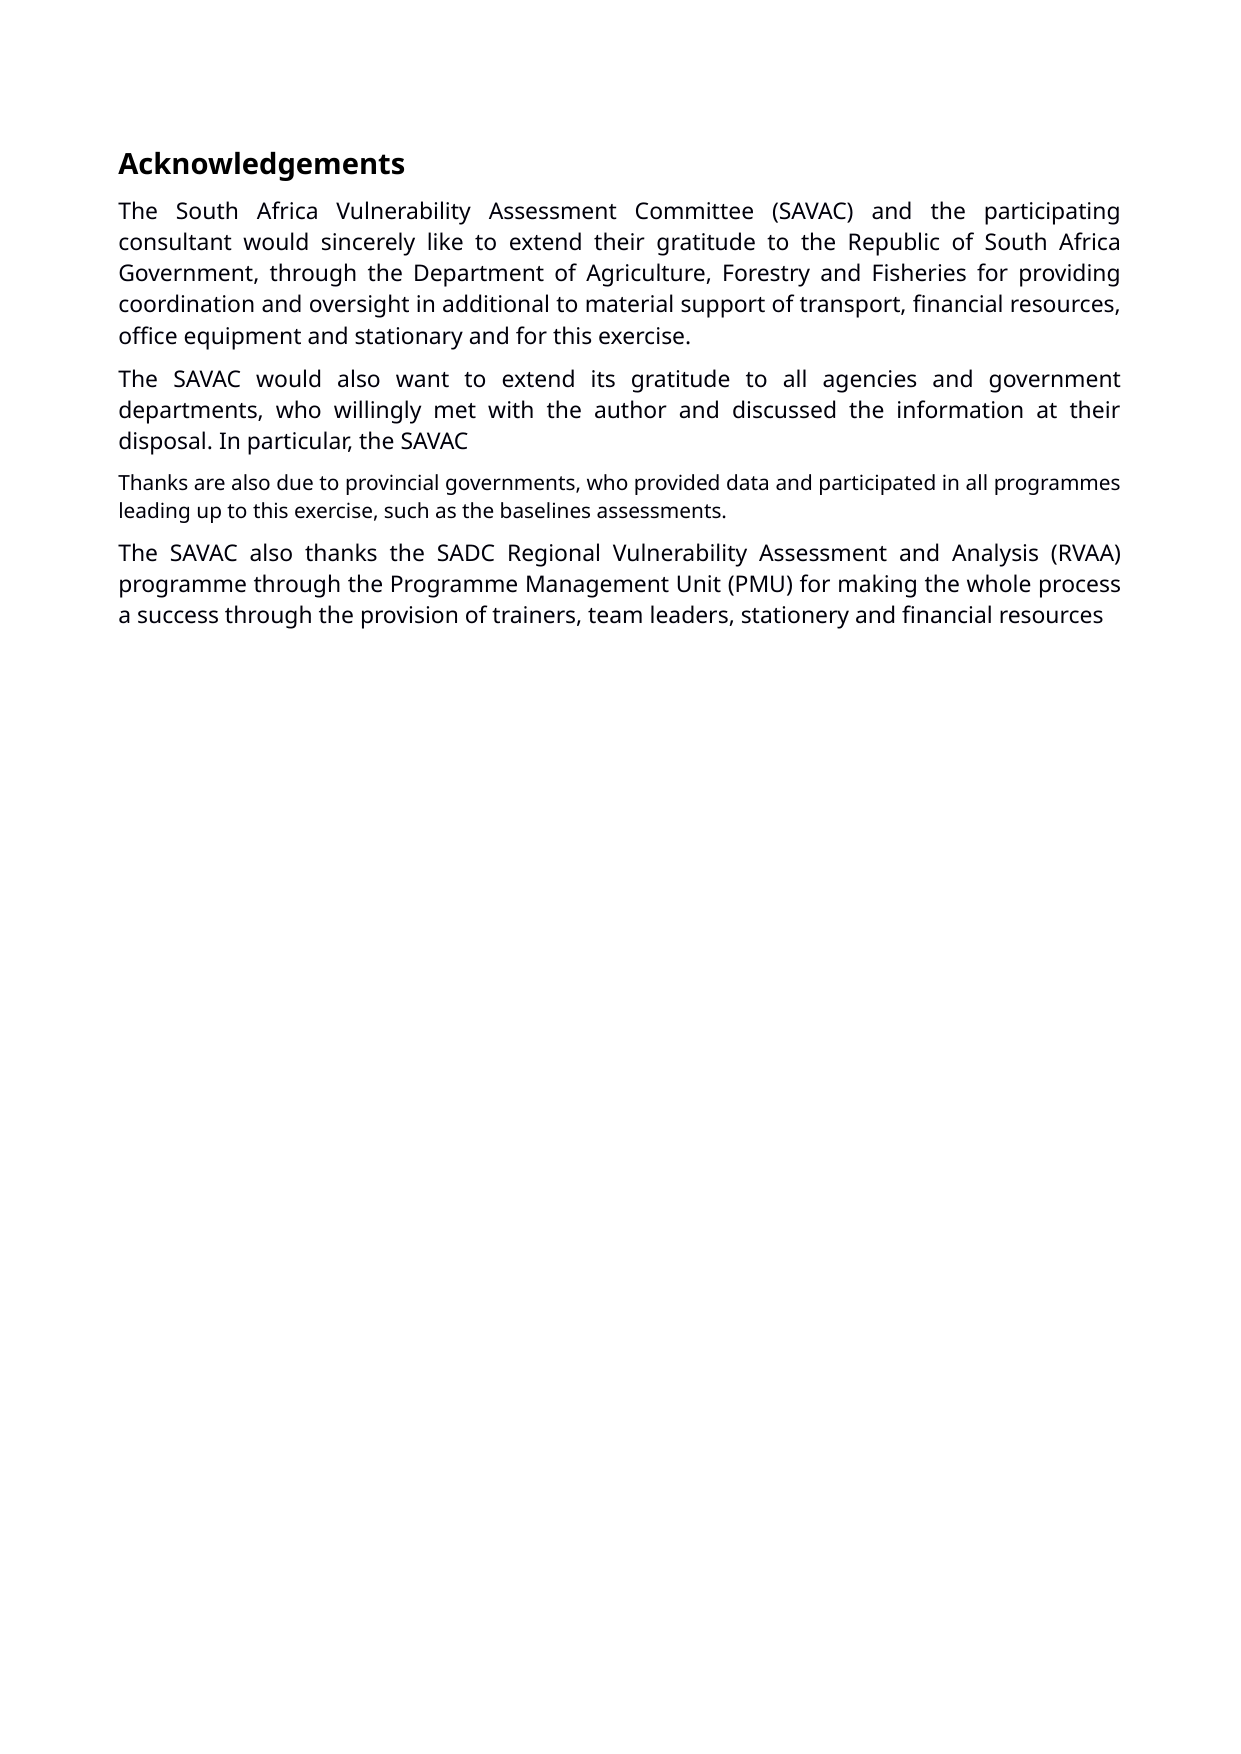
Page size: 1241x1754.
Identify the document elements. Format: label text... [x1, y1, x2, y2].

text The SAVAC would also want to extend its gratitude to all agencies and government departments, who willingly met with the author and discussed the information at their disposal. In particular, the SAVAC [118, 363, 1122, 456]
subtitle Acknowledgements [118, 143, 1122, 183]
text Thanks are also due to provincial governments, who provided data and participated in all programmes leading up to this exercise, such as the baselines assessments. [118, 468, 1122, 525]
text The SAVAC also thanks the SADC Regional Vulnerability Assessment and Analysis (RVAA) programme through the Programme Management Unit (PMU) for making the whole process a success through the provision of trainers, team leaders, stationery and financial resources [118, 537, 1122, 631]
text The South Africa Vulnerability Assessment Committee (SAVAC) and the participating consultant would sincerely like to extend their gratitude to the Republic of South Africa Government, through the Department of Agriculture, Forestry and Fisheries for providing coordination and oversight in additional to material support of transport, financial resources, office equipment and stationary and for this exercise. [118, 194, 1122, 351]
